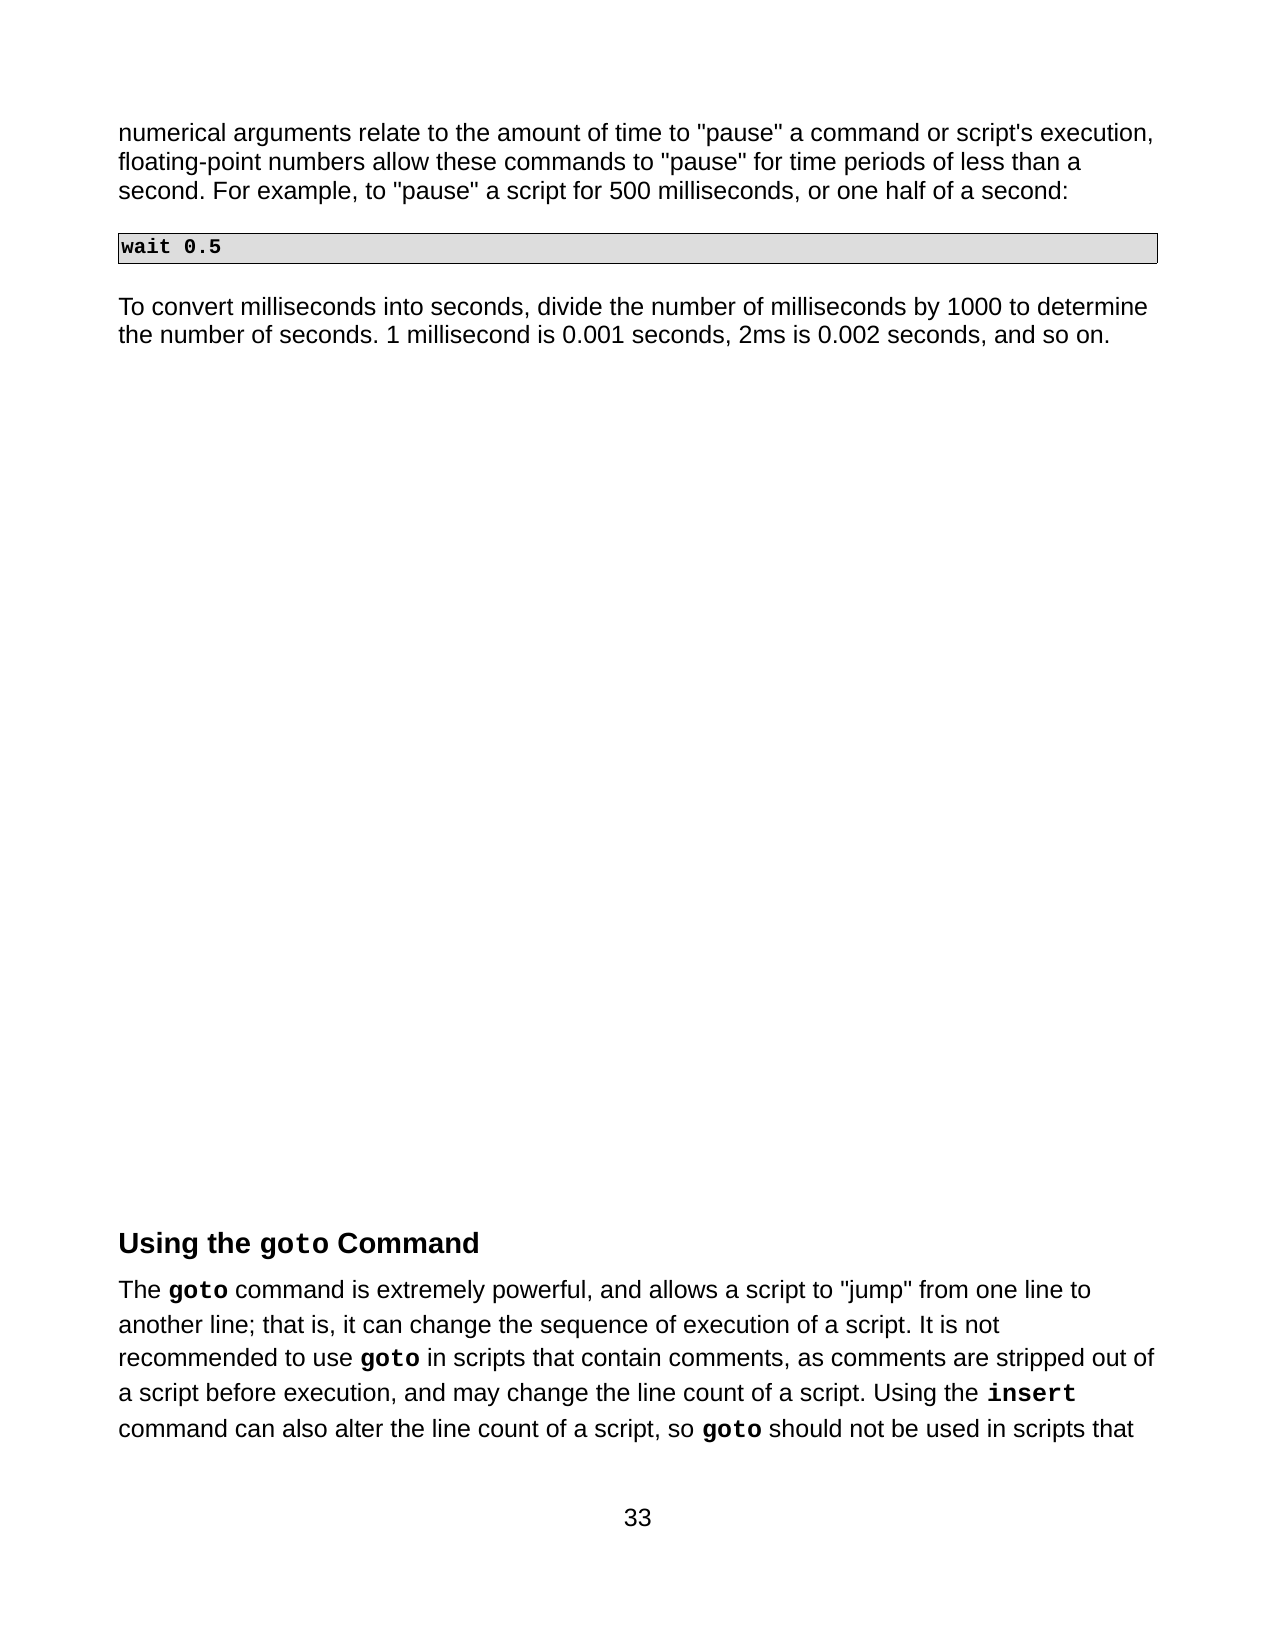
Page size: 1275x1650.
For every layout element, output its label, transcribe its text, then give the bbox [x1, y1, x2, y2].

subtitle Using the goto Command [118, 1226, 1157, 1262]
table_header wait 0.5 [119, 234, 1157, 263]
text The goto command is extremely powerful, and allows a script to "jump" from one line to another line; that is, it can change the sequence of execution of a script. It is not recommended to use goto in scripts that contain comments, as comments are stripped out of a script before execution, and may change the line count of a script. Using the insert command can also alter the line count of a script, so goto should not be used in scripts that [118, 1275, 1157, 1444]
text numerical arguments relate to the amount of time to "pause" a command or script's execution, floating-point numbers allow these commands to "pause" for time periods of less than a second. For example, to "pause" a script for 500 milliseconds, or one half of a second: [118, 118, 1157, 233]
text To convert milliseconds into seconds, divide the number of milliseconds by 1000 to determine the number of seconds. 1 millisecond is 0.001 seconds, 2ms is 0.002 seconds, and so on. [118, 292, 1157, 349]
